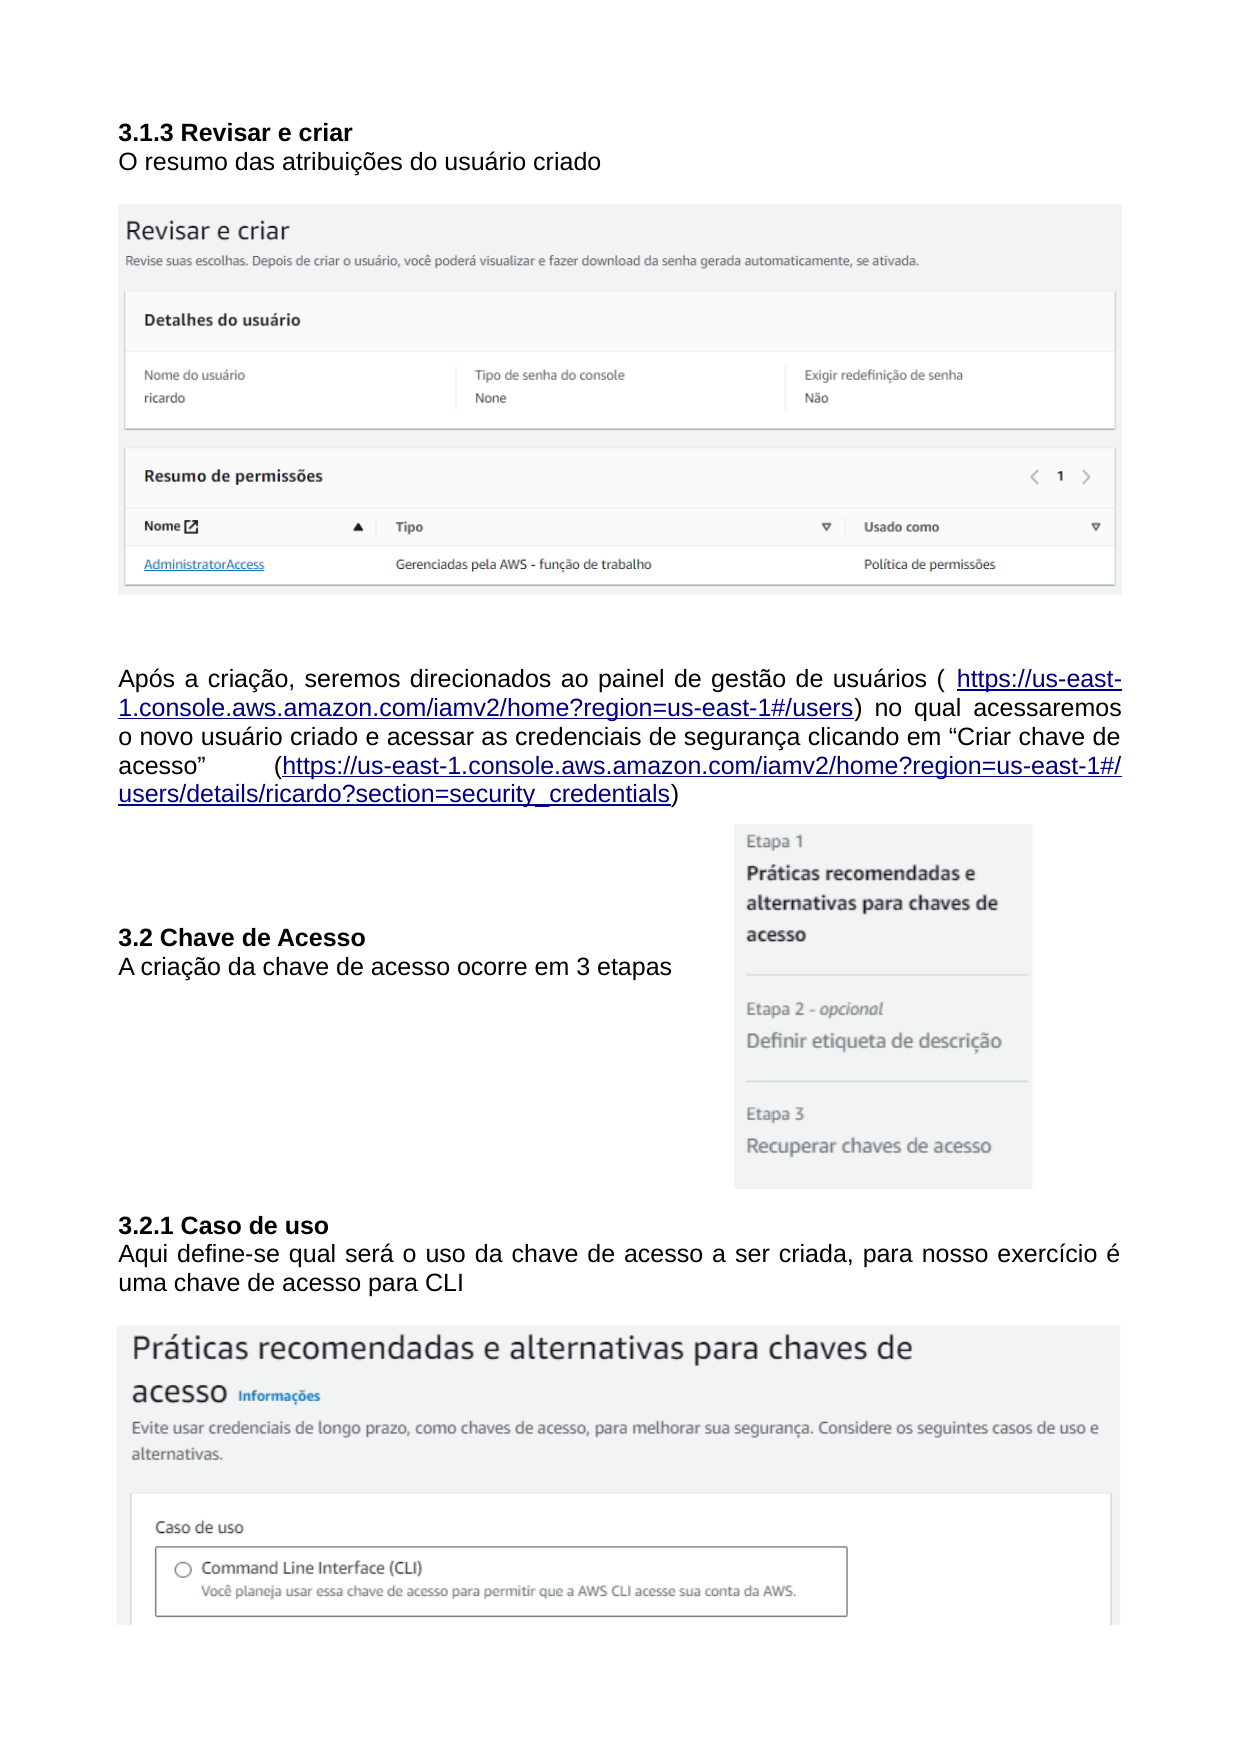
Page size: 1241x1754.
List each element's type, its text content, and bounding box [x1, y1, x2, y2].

text Aqui define-se qual será o uso da chave de acesso a ser criada, para nosso exercício é uma chave de acesso para CLI [118, 1239, 1122, 1297]
picture [116, 1325, 1121, 1625]
text [1033, 952, 1122, 981]
picture [118, 204, 1123, 595]
text A criação da chave de acesso ocorre em 3 etapas [118, 952, 734, 981]
text O resumo das atribuições do usuário criado [118, 147, 1122, 176]
text 3.1.3 Revisar e criar [118, 118, 1122, 147]
text Após a criação, seremos direcionados ao painel de gestão de usuários ( https://us-east-1.console.aws.amazon.com/iamv2/home?region=us-east-1#/users) no qual acessaremos o novo usuário criado e acessar as credenciais de segurança clicando em “Criar chave de acesso” (https://us-east-1.console.aws.amazon.com/iamv2/home?region=us-east-1#/users/details/ricardo?section=security_credentials) [118, 664, 1122, 808]
text [1033, 923, 1122, 952]
picture [734, 824, 1033, 1189]
text 3.2 Chave de Acesso [118, 923, 734, 952]
text 3.2.1 Caso de uso [118, 1211, 1122, 1239]
